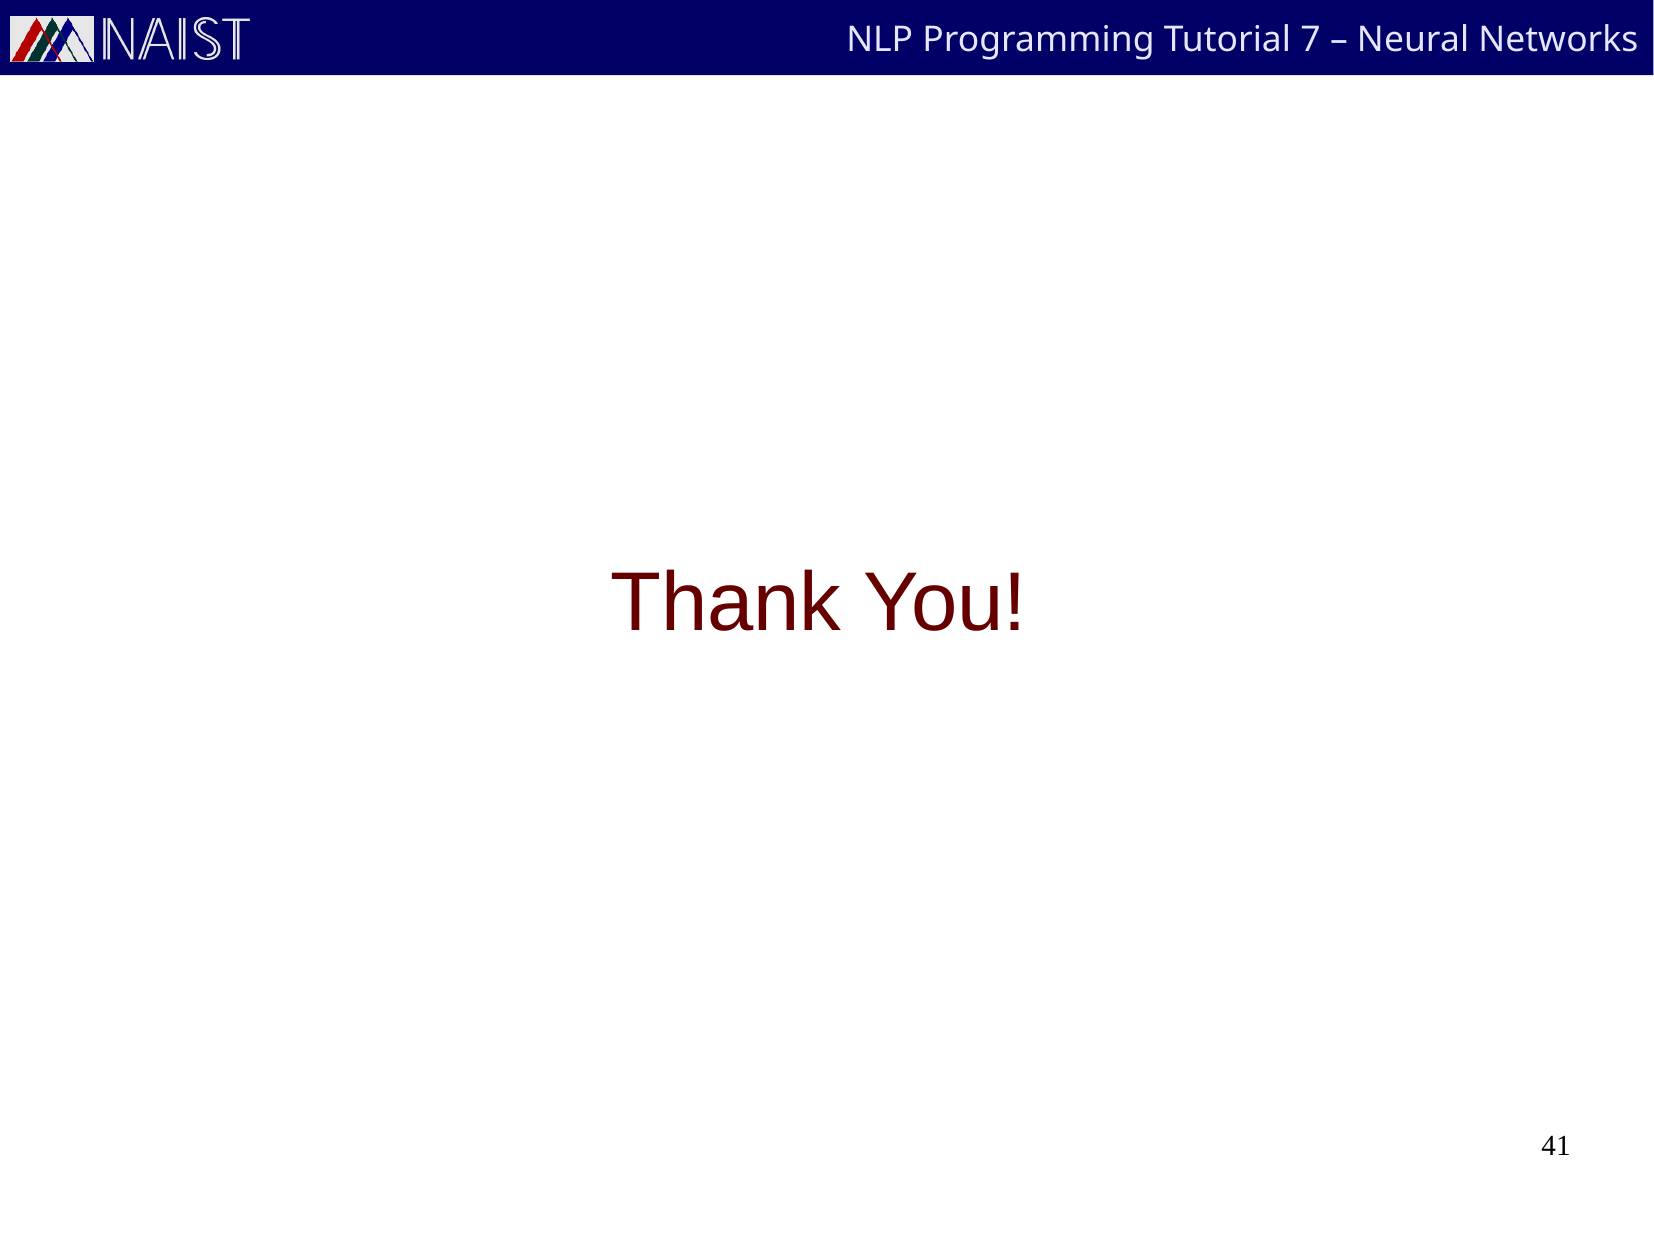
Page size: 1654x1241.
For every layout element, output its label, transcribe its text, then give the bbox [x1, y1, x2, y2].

picture [10, 16, 94, 62]
title Thank You! [75, 506, 1564, 698]
picture [102, 17, 251, 60]
